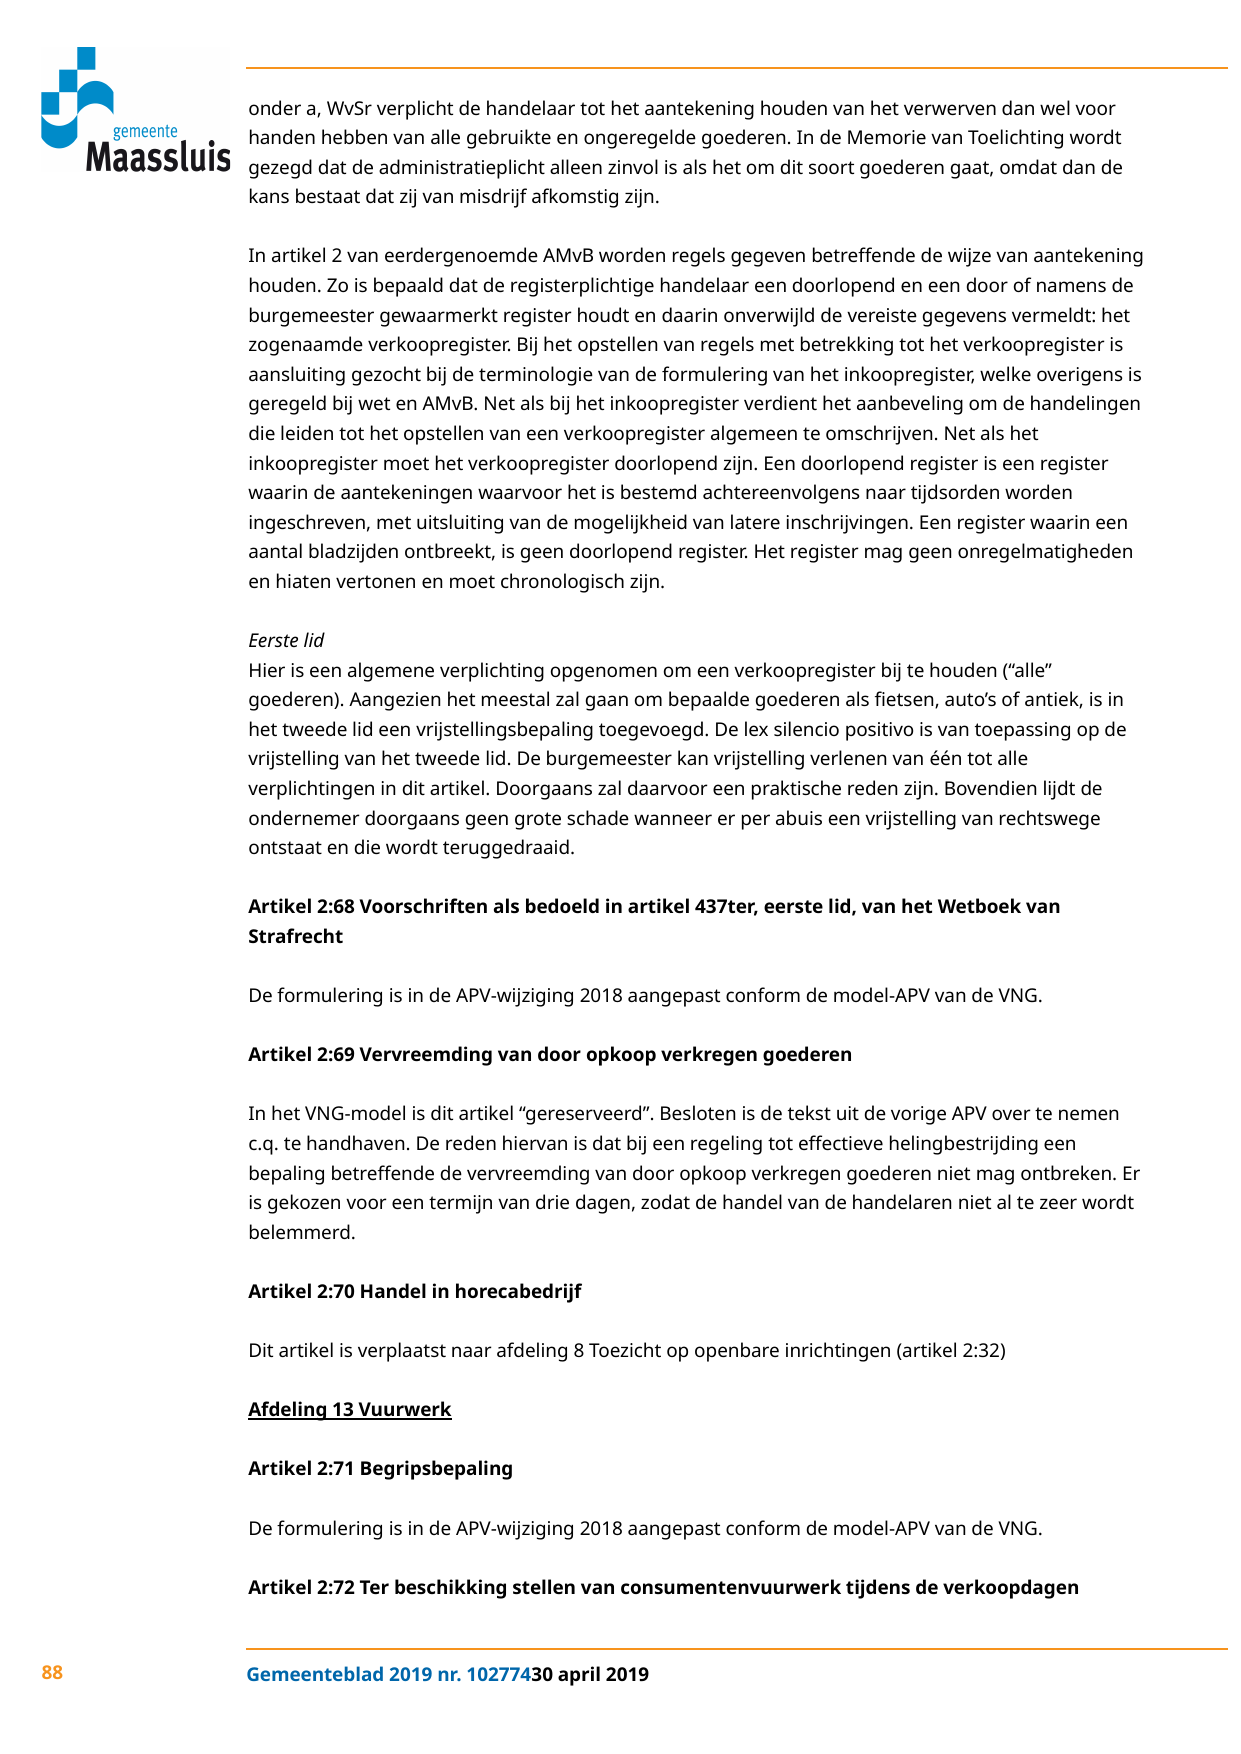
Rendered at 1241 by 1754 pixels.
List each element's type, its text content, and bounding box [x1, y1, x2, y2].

text Artikel 2:72 Ter beschikking stellen van consumentenvuurwerk tijdens de verkoopdagen [248, 1574, 1152, 1600]
text Artikel 2:69 Vervreemding van door opkoop verkregen goederen [248, 1041, 1152, 1067]
text Dit artikel is verplaatst naar afdeling 8 Toezicht op openbare inrichtingen (artikel 2:32) [248, 1337, 1152, 1363]
text Hier is een algemene verplichting opgenomen om een verkoopregister bij te houden (“alle” goederen). Aangezien het meestal zal gaan om bepaalde goederen als fietsen, auto’s of antiek, is in het tweede lid een vrijstellingsbepaling toegevoegd. De lex silencio positivo is van toepassing op de vrijstelling van het tweede lid. De burgemeester kan vrijstelling verlenen van één tot alle verplichtingen in dit artikel. Doorgaans zal daarvoor een praktische reden zijn. Bovendien lijdt de ondernemer doorgaans geen grote schade wanneer er per abuis een vrijstelling van rechtswege ontstaat en die wordt teruggedraaid. [248, 657, 1152, 860]
picture [41, 47, 231, 172]
text In artikel 2 van eerdergenoemde AMvB worden regels gegeven betreffende de wijze van aantekening houden. Zo is bepaald dat de registerplichtige handelaar een doorlopend en een door of namens de burgemeester gewaarmerkt register houdt en daarin onverwijld de vereiste gegevens vermeldt: het zogenaamde verkoopregister. Bij het opstellen van regels met betrekking tot het verkoopregister is aansluiting gezocht bij de terminologie van de formulering van het inkoopregister, welke overigens is geregeld bij wet en AMvB. Net als bij het inkoopregister verdient het aanbeveling om de handelingen die leiden tot het opstellen van een verkoopregister algemeen te omschrijven. Net als het inkoopregister moet het verkoopregister doorlopend zijn. Een doorlopend register is een register waarin de aantekeningen waarvoor het is bestemd achtereenvolgens naar tijdsorden worden ingeschreven, met uitsluiting van de mogelijkheid van latere inschrijvingen. Een register waarin een aantal bladzijden ontbreekt, is geen doorlopend register. Het register mag geen onregelmatigheden en hiaten vertonen en moet chronologisch zijn. [248, 243, 1152, 594]
picture [41, 47, 77, 92]
text De formulering is in de APV-wijziging 2018 aangepast conform de model-APV van de VNG. [248, 1515, 1152, 1541]
text Artikel 2:68 Voorschriften als bedoeld in artikel 437ter, eerste lid, van het Wetboek van Strafrecht [248, 893, 1152, 949]
text De formulering is in de APV-wijziging 2018 aangepast conform de model-APV van de VNG. [248, 982, 1152, 1008]
text onder a, WvSr verplicht de handelaar tot het aantekening houden van het verwerven dan wel voor handen hebben van alle gebruikte en ongeregelde goederen. In de Memorie van Toelichting wordt gezegd dat de administratieplicht alleen zinvol is als het om dit soort goederen gaat, omdat dan de kans bestaat dat zij van misdrijf afkomstig zijn. [248, 95, 1152, 209]
text Eerste lid [248, 627, 1152, 653]
text Artikel 2:70 Handel in horecabedrijf [248, 1278, 1152, 1304]
text In het VNG­-model is dit artikel “gereserveerd”. Besloten is de tekst uit de vorige APV over te nemen c.q. te handhaven. De reden hiervan is dat bij een regeling tot effectieve helingbestrijding een bepaling betreffende de vervreemding van door opkoop verkregen goederen niet mag ontbreken. Er is gekozen voor een termijn van drie dagen, zodat de handel van de handelaren niet al te zeer wordt belemmerd. [248, 1101, 1152, 1245]
text Artikel 2:71 Begripsbepaling [248, 1456, 1152, 1481]
text Afdeling 13 Vuurwerk [248, 1396, 1152, 1422]
